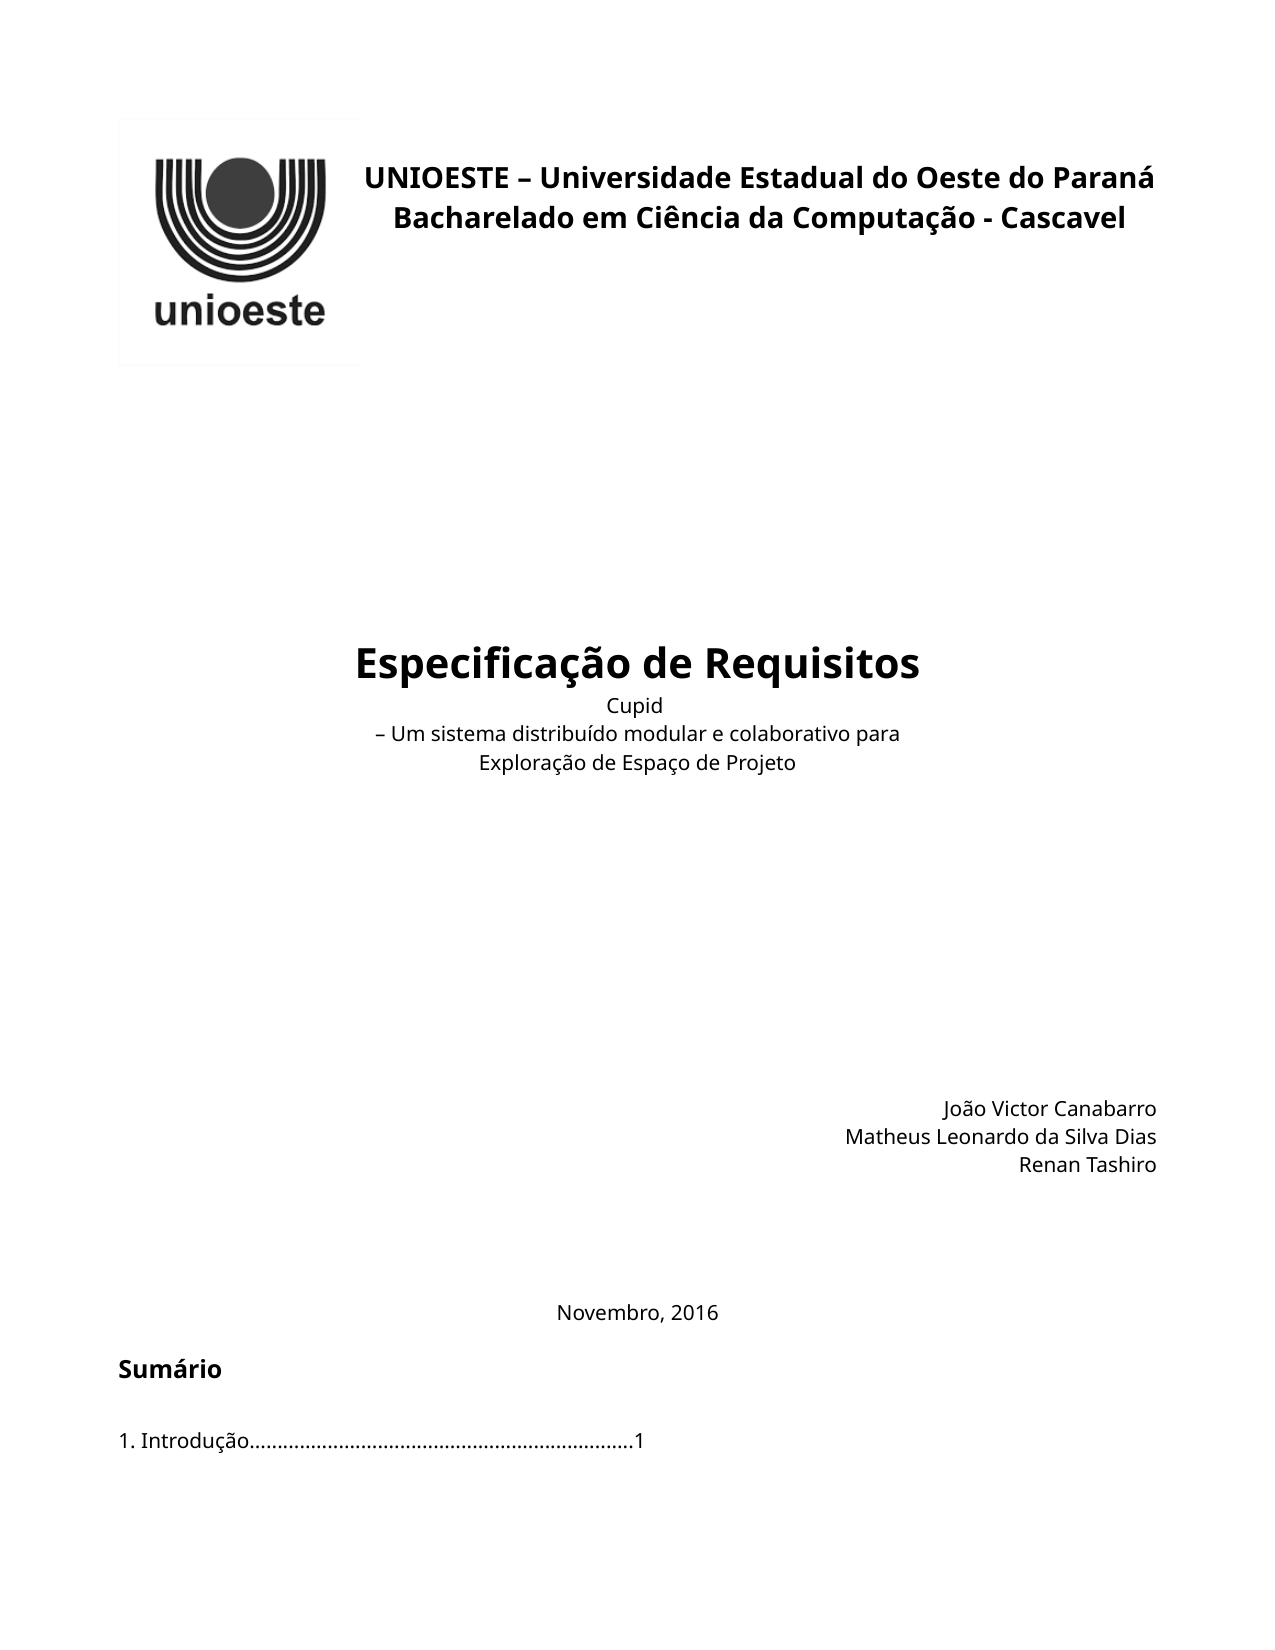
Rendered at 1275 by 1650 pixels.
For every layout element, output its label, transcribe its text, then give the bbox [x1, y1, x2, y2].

text UNIOESTE – Universidade Estadual do Oeste do Paraná [363, 158, 1157, 197]
text Bacharelado em Ciência da Computação - Cascavel [363, 197, 1157, 237]
text Especificação de Requisitos [118, 634, 1157, 691]
text – Um sistema distribuído modular e colaborativo para [118, 719, 1157, 748]
text Renan Tashiro [118, 1151, 1157, 1179]
text João Victor Canabarro [118, 1094, 1157, 1122]
text Matheus Leonardo da Silva Dias [118, 1122, 1157, 1151]
title Sumário [118, 1351, 1157, 1386]
text Cupid [118, 691, 1157, 719]
text 1. Introdução.....................................................................1 [118, 1426, 1157, 1455]
picture [118, 118, 363, 366]
text Novembro, 2016 [118, 1298, 1157, 1326]
text Exploração de Espaço de Projeto [118, 748, 1157, 776]
